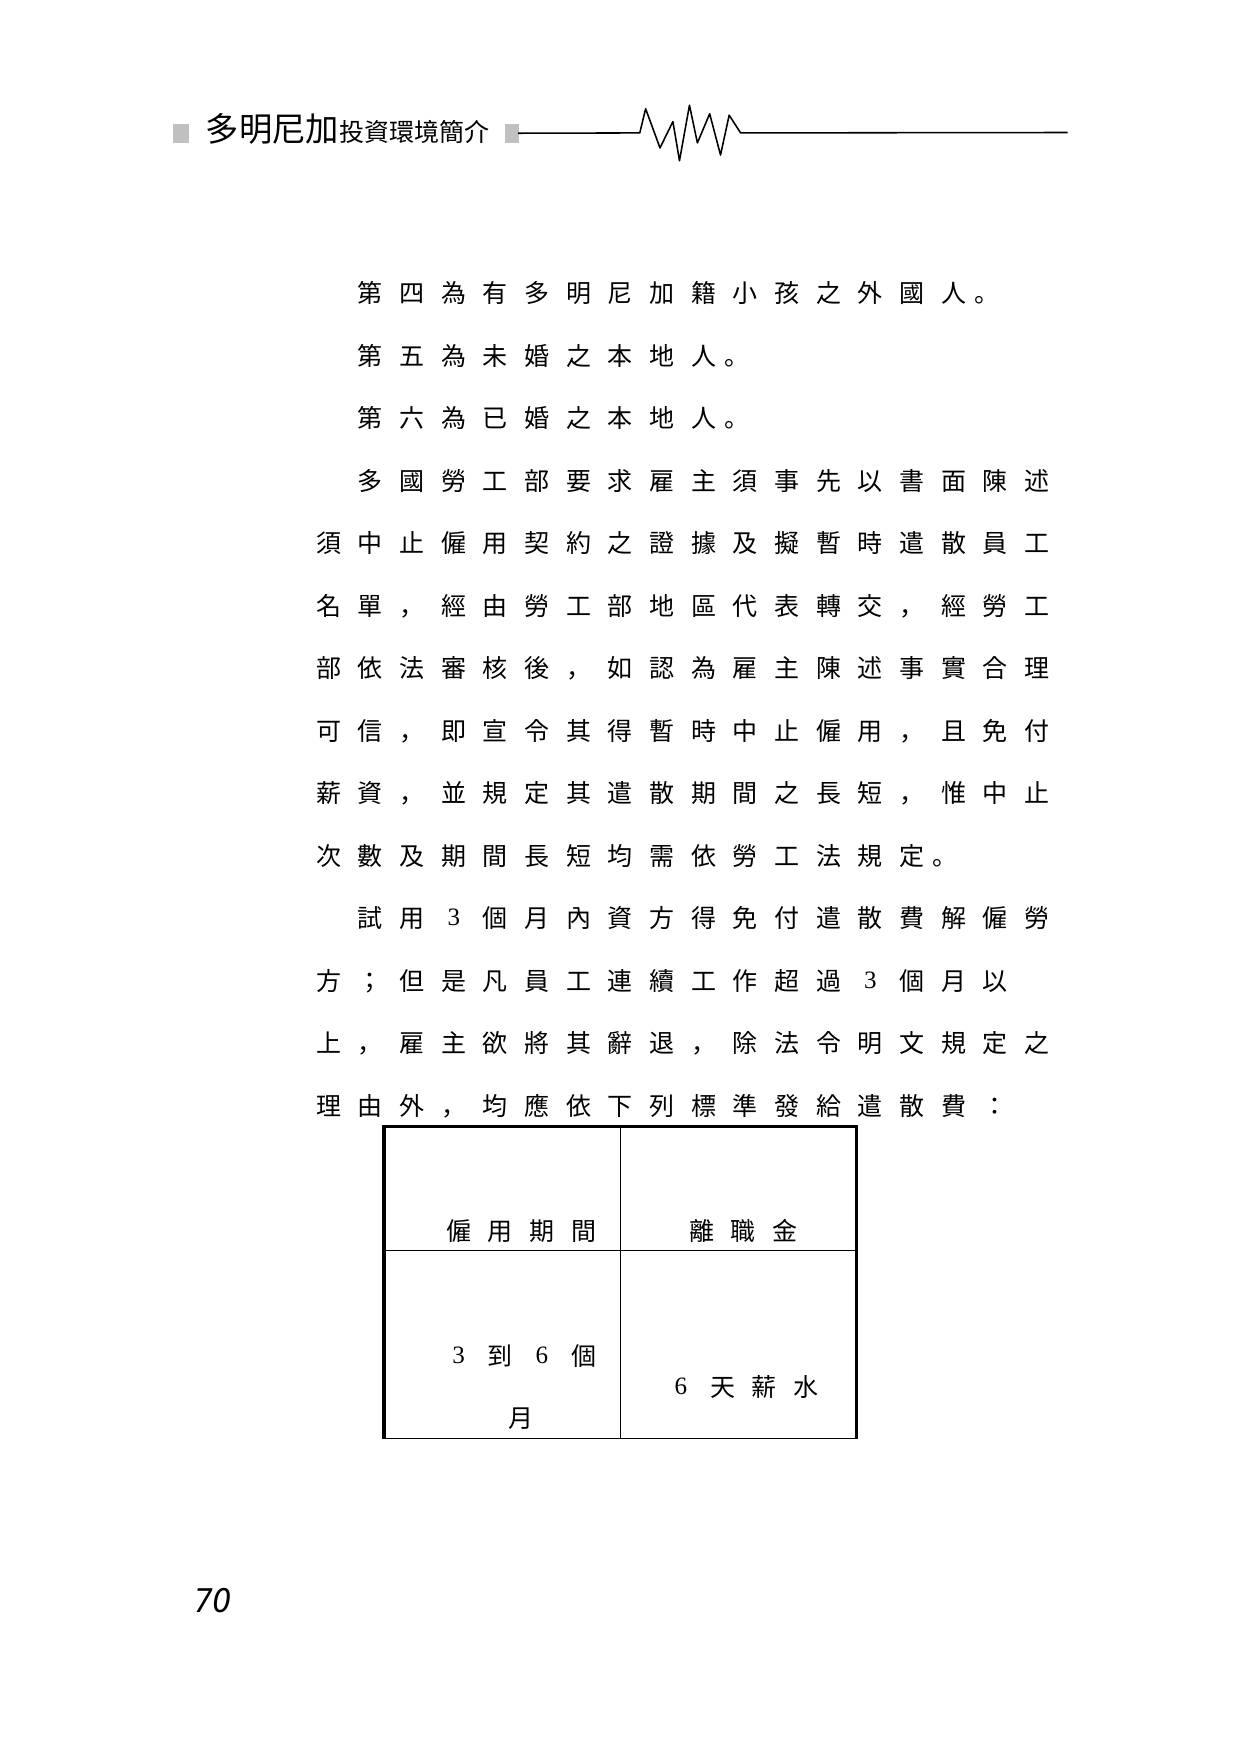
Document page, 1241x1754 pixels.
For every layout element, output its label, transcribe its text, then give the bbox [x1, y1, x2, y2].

text 第五為未婚之本地人。 [281, 313, 1058, 375]
text 第六為已婚之本地人。 [281, 375, 1058, 438]
table_header 僱用期間 [386, 1128, 620, 1250]
text 第四為有多明尼加籍小孩之外國人。 [281, 250, 1058, 313]
table_header 離職金 [621, 1128, 855, 1250]
table_cell 3到6個月 [386, 1251, 620, 1438]
text 多國勞工部要求雇主須事先以書面陳述須中止僱用契約之證據及擬暫時遣散員工名單，經由勞工部地區代表轉交，經勞工部依法審核後，如認為雇主陳述事實合理可信，即宣令其得暫時中止僱用，且免付薪資，並規定其遣散期間之長短，惟中止次數及期間長短均需依勞工法規定。 [281, 438, 1058, 875]
text 試用3個月內資方得免付遣散費解僱勞方；但是凡員工連續工作超過3個月以上，雇主欲將其辭退，除法令明文規定之理由外，均應依下列標準發給遣散費： [281, 875, 1058, 1125]
table_cell 6天薪水 [621, 1251, 855, 1438]
